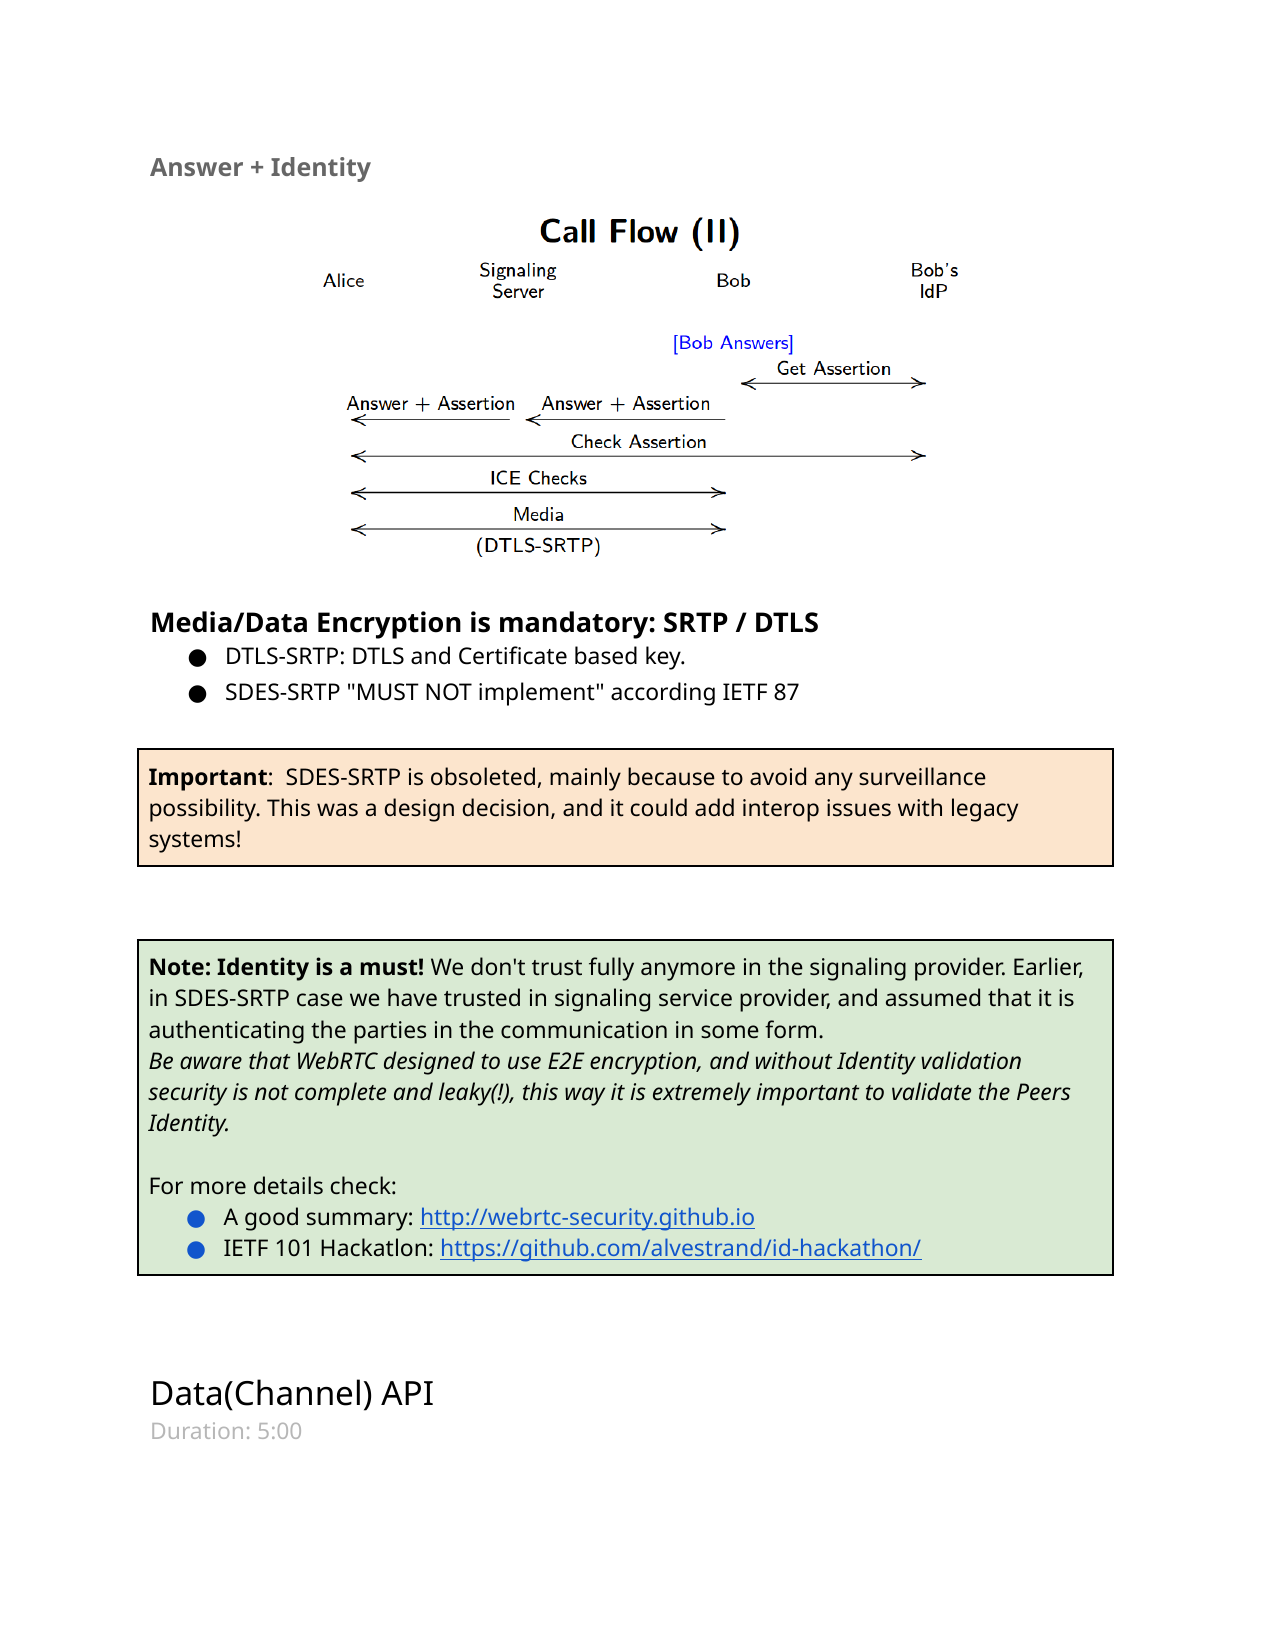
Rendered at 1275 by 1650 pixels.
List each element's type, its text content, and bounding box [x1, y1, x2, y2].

list SDES-SRTP "MUST NOT implement" according IETF 87 [187, 676, 1125, 707]
picture [150, 184, 1125, 578]
text Duration: 5:00 [150, 1415, 1125, 1446]
subtitle Media/Data Encryption is mandatory: SRTP / DTLS [150, 603, 1125, 640]
subtitle Data(Channel) API [150, 1369, 1125, 1415]
list DTLS-SRTP: DTLS and Certificate based key. [187, 640, 1125, 671]
subtitle Answer + Identity [150, 150, 1125, 184]
table_header Important: SDES-SRTP is obsoleted, mainly because to avoid any surveillance possibility. This was a design decision, and it could add interop issues with legacy systems! [139, 750, 1112, 865]
table_header Note: Identity is a must! We don't trust fully anymore in the signaling provider. Earlier, in SDES-SRTP case we have trusted in signaling service provider, and assumed that it is authenticating the parties in the communication in some form. Be aware that WebRTC designed to use E2E encryption, and without Identity validation security is not complete and leaky(!), this way it is extremely important to validate the Peers Identity. For more details check: A good summary: http://webrtc-security.github.io IETF 101 Hackatlon: https://github.com/alvestrand/id-hackathon/ [139, 941, 1112, 1274]
